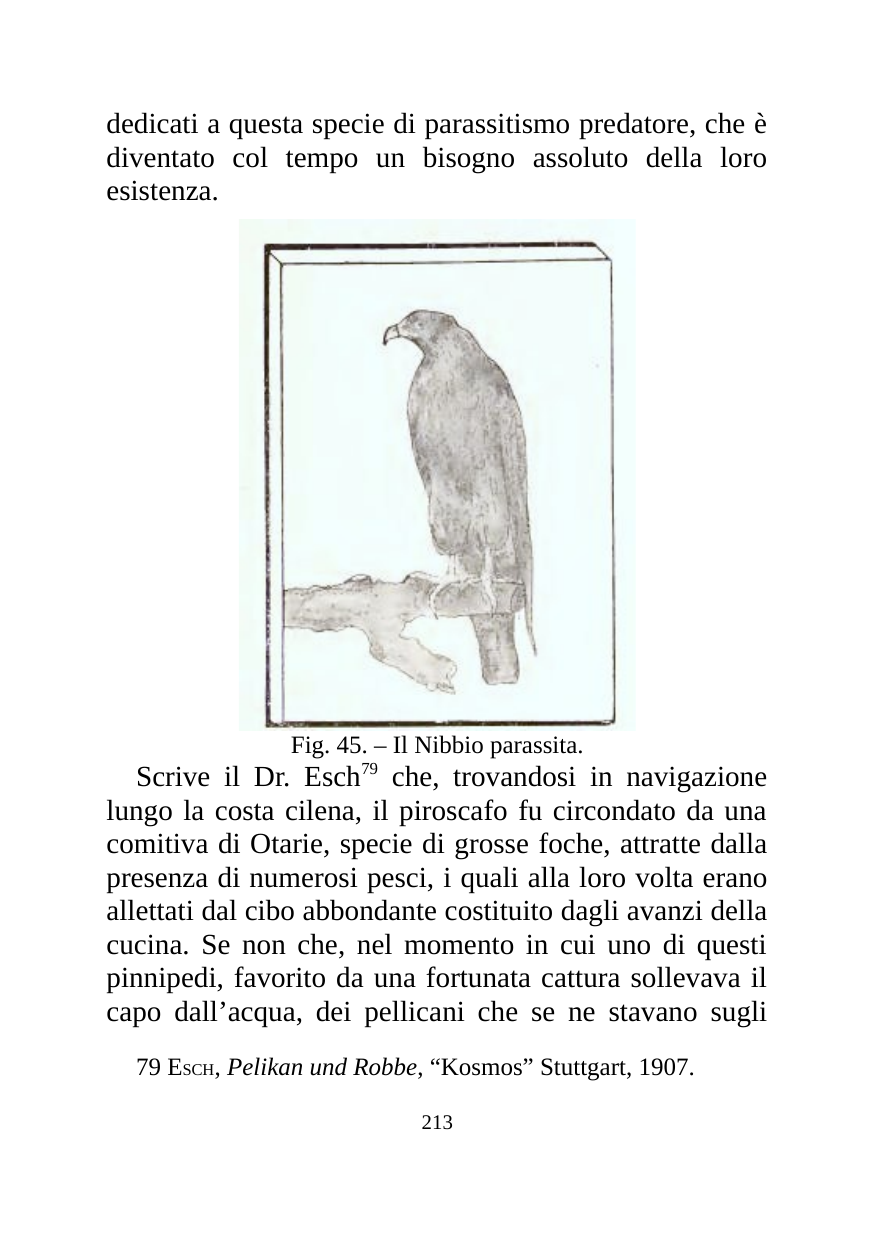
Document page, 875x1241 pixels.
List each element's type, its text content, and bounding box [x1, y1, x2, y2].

text dedicati a questa specie di parassitismo predatore, che è diventato col tempo un bisogno assoluto della loro esistenza. [106, 106, 768, 207]
text Esch, Pelikan und Robbe, “Kosmos” Stuttgart, 1907. [106, 1052, 768, 1080]
text Scrive il Dr. Esch che, trovandosi in navigazione lungo la costa cilena, il piroscafo fu circondato da una comitiva di Otarie, specie di grosse foche, attratte dalla presenza di numerosi pesci, i quali alla loro volta erano allettati dal cibo abbondante costituito dagli avanzi della cucina. Se non che, nel momento in cui uno di questi pinnipedi, favorito da una fortunata cattura sollevava il capo dall’acqua, dei pellicani che se ne stavano sugli [106, 759, 768, 1027]
text Fig. 45. – Il Nibbio parassita. [239, 731, 636, 759]
picture [238, 219, 636, 731]
